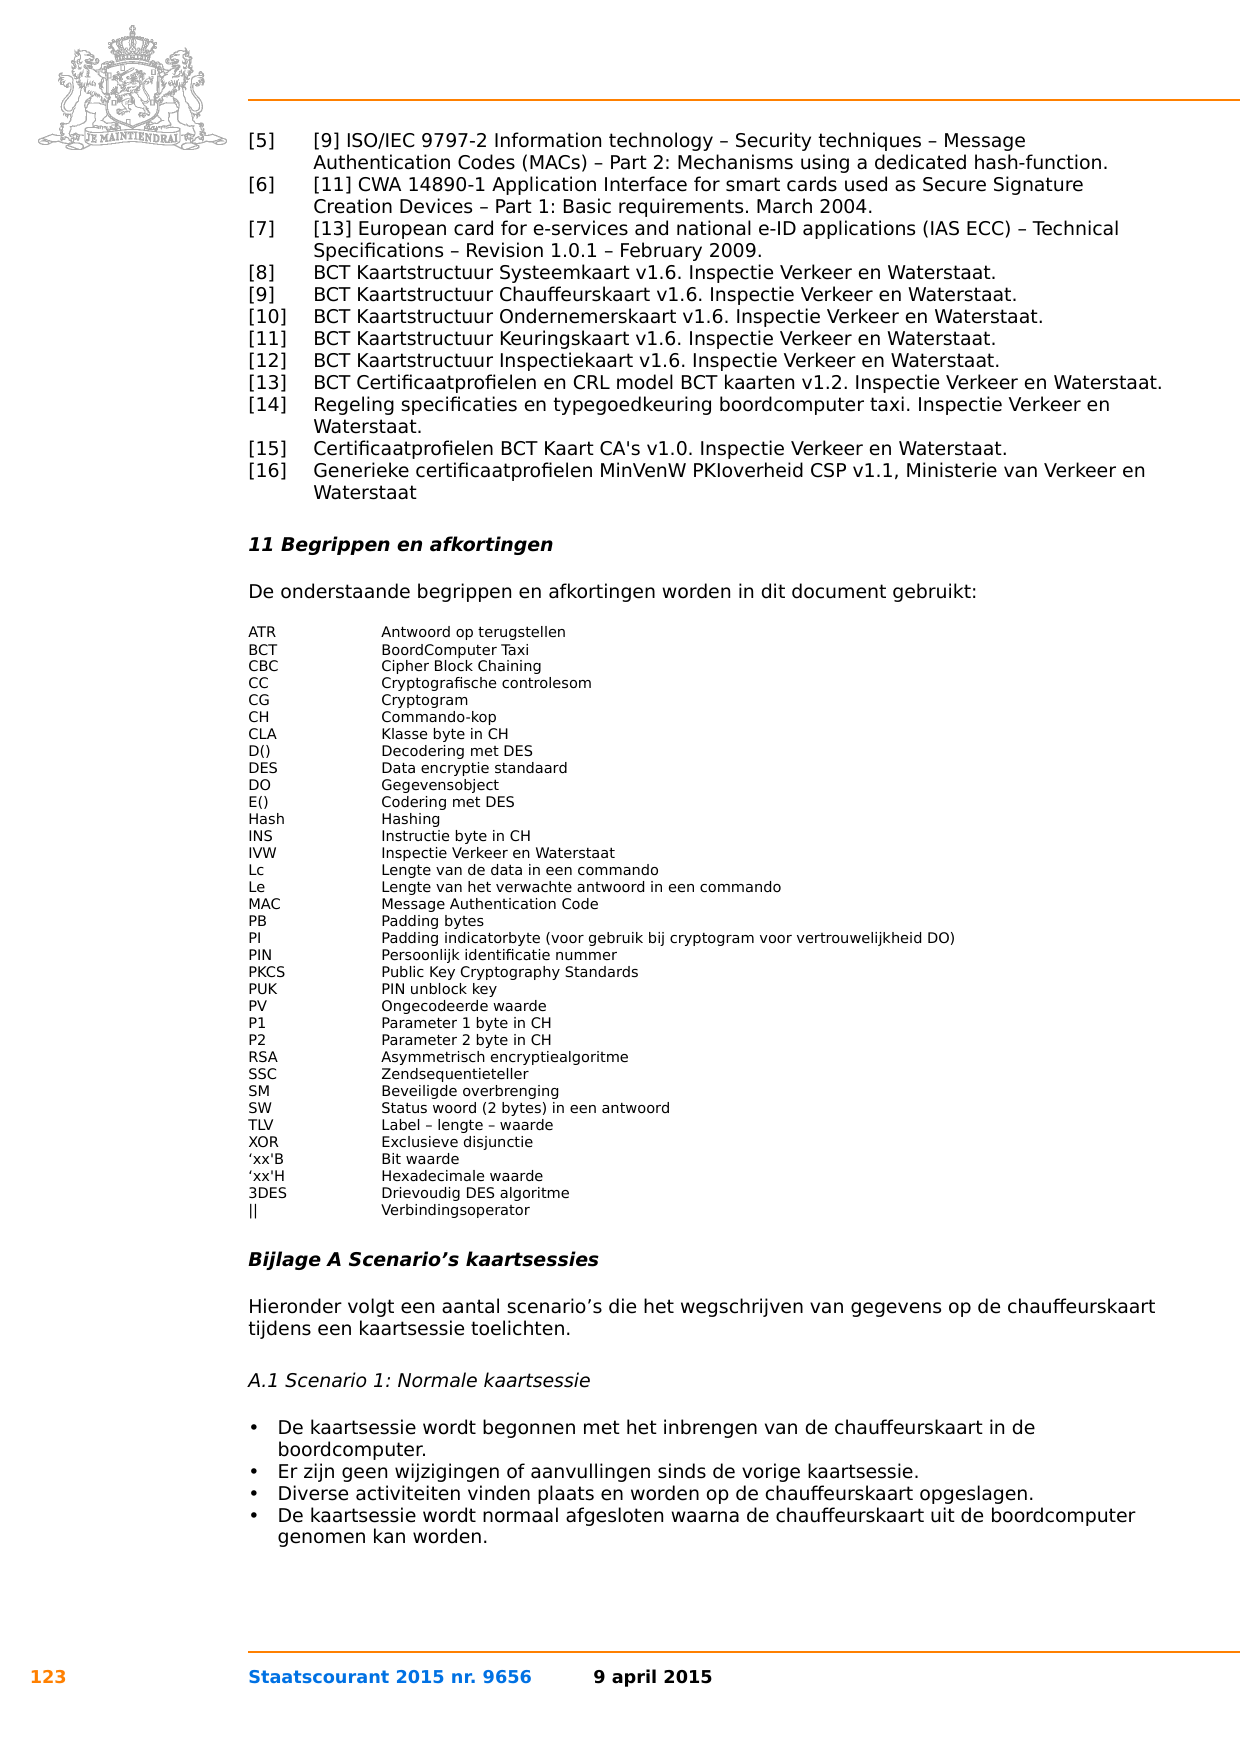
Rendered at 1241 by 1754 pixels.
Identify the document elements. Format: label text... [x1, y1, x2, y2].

table_cell Public Key Cryptography Standards [375, 964, 1163, 981]
table_cell Exclusieve disjunctie [375, 1134, 1163, 1151]
table_cell CLA [248, 726, 375, 743]
table_cell Beveiligde overbrenging [375, 1083, 1163, 1100]
table_cell Hexadecimale waarde [375, 1168, 1163, 1185]
subtitle 11 Begrippen en afkortingen [248, 533, 1163, 556]
table_cell Decodering met DES [375, 743, 1163, 760]
table_cell ‘xx'H [248, 1168, 375, 1185]
text [16] Generieke certificaatprofielen MinVenW PKIoverheid CSP v1.1, Ministerie van Verkeer en Waterstaat [248, 459, 1163, 503]
table_cell Message Authentication Code [375, 896, 1163, 913]
table_cell RSA [248, 1049, 375, 1066]
table_cell CC [248, 675, 375, 692]
text [13] BCT Certificaatprofielen en CRL model BCT kaarten v1.2. Inspectie Verkeer en Waterstaat. [248, 372, 1163, 394]
table_cell || [248, 1202, 375, 1219]
table_cell CG [248, 692, 375, 709]
text [7] [13] European card for e-services and national e-ID applications (IAS ECC) – Technical Specifications – Revision 1.0.1 – February 2009. [248, 218, 1163, 262]
table_cell Gegevensobject [375, 777, 1163, 794]
text [6] [11] CWA 14890-1 Application Interface for smart cards used as Secure Signature Creation Devices – Part 1: Basic requirements. March 2004. [248, 174, 1163, 218]
text [14] Regeling specificaties en typegoedkeuring boordcomputer taxi. Inspectie Verkeer en Waterstaat. [248, 394, 1163, 438]
table_cell IVW [248, 845, 375, 862]
table_cell INS [248, 828, 375, 845]
text [5] [9] ISO/IEC 9797-2 Information technology – Security techniques – Message Authentication Codes (MACs) – Part 2: Mechanisms using a dedicated hash-function. [248, 130, 1163, 174]
table_cell PIN [248, 947, 375, 964]
table_cell PI [248, 930, 375, 947]
table_cell Lc [248, 862, 375, 879]
table_cell Padding bytes [375, 913, 1163, 930]
table_cell Lengte van het verwachte antwoord in een commando [375, 879, 1163, 896]
text • De kaartsessie wordt normaal afgesloten waarna de chauffeurskaart uit de boordcomputer genomen kan worden. [248, 1504, 1163, 1548]
table_cell Ongecodeerde waarde [375, 998, 1163, 1015]
table_cell Hashing [375, 811, 1163, 828]
table_cell Inspectie Verkeer en Waterstaat [375, 845, 1163, 862]
table_cell Zendsequentieteller [375, 1066, 1163, 1083]
table_cell SSC [248, 1066, 375, 1083]
text Hieronder volgt een aantal scenario’s die het wegschrijven van gegevens op de chauffeurskaart tijdens een kaartsessie toelichten. [248, 1296, 1163, 1339]
subtitle Bijlage A Scenario’s kaartsessies [248, 1249, 1163, 1271]
text • De kaartsessie wordt begonnen met het inbrengen van de chauffeurskaart in de boordcomputer. [248, 1417, 1163, 1461]
table_cell PB [248, 913, 375, 930]
table_header ATR [248, 624, 375, 641]
table_cell Label – lengte – waarde [375, 1117, 1163, 1134]
text [15] Certificaatprofielen BCT Kaart CA's v1.0. Inspectie Verkeer en Waterstaat. [248, 438, 1163, 459]
table_cell Le [248, 879, 375, 896]
table_cell Verbindingsoperator [375, 1202, 1163, 1219]
table_cell BCT [248, 641, 375, 658]
table_cell XOR [248, 1134, 375, 1151]
table_cell BoordComputer Taxi [375, 641, 1163, 658]
table_cell 3DES [248, 1185, 375, 1202]
table_cell CBC [248, 658, 375, 675]
text [8] BCT Kaartstructuur Systeemkaart v1.6. Inspectie Verkeer en Waterstaat. [248, 262, 1163, 284]
table_cell D() [248, 743, 375, 760]
table_cell PKCS [248, 964, 375, 981]
text De onderstaande begrippen en afkortingen worden in dit document gebruikt: [248, 581, 1163, 602]
subtitle A.1 Scenario 1: Normale kaartsessie [248, 1369, 1163, 1392]
table_cell PV [248, 998, 375, 1015]
table_cell PUK [248, 981, 375, 998]
table_cell Cryptogram [375, 692, 1163, 709]
text [11] BCT Kaartstructuur Keuringskaart v1.6. Inspectie Verkeer en Waterstaat. [248, 328, 1163, 350]
table_cell Bit waarde [375, 1151, 1163, 1168]
table_cell Instructie byte in CH [375, 828, 1163, 845]
table_cell Cipher Block Chaining [375, 658, 1163, 675]
table_cell Drievoudig DES algoritme [375, 1185, 1163, 1202]
table_cell TLV [248, 1117, 375, 1134]
table_cell Hash [248, 811, 375, 828]
table_cell Cryptografische controlesom [375, 675, 1163, 692]
table_cell Commando-kop [375, 709, 1163, 726]
table_cell Parameter 1 byte in CH [375, 1015, 1163, 1032]
table_cell Asymmetrisch encryptiealgoritme [375, 1049, 1163, 1066]
table_cell DES [248, 760, 375, 777]
text [12] BCT Kaartstructuur Inspectiekaart v1.6. Inspectie Verkeer en Waterstaat. [248, 350, 1163, 372]
table_cell P1 [248, 1015, 375, 1032]
table_header Antwoord op terugstellen [375, 624, 1163, 641]
table_cell Codering met DES [375, 794, 1163, 811]
table_cell E() [248, 794, 375, 811]
table_cell MAC [248, 896, 375, 913]
table_cell DO [248, 777, 375, 794]
table_cell Data encryptie standaard [375, 760, 1163, 777]
table_cell Persoonlijk identificatie nummer [375, 947, 1163, 964]
table_cell P2 [248, 1032, 375, 1049]
table_cell SW [248, 1100, 375, 1117]
table_cell Status woord (2 bytes) in een antwoord [375, 1100, 1163, 1117]
table_cell ‘xx'B [248, 1151, 375, 1168]
table_cell CH [248, 709, 375, 726]
table_cell SM [248, 1083, 375, 1100]
table_cell Klasse byte in CH [375, 726, 1163, 743]
table_cell Parameter 2 byte in CH [375, 1032, 1163, 1049]
table_cell PIN unblock key [375, 981, 1163, 998]
table_cell Lengte van de data in een commando [375, 862, 1163, 879]
table_cell Padding indicatorbyte (voor gebruik bij cryptogram voor vertrouwelijkheid DO) [375, 930, 1163, 947]
text • Er zijn geen wijzigingen of aanvullingen sinds de vorige kaartsessie. [248, 1461, 1163, 1482]
text [10] BCT Kaartstructuur Ondernemerskaart v1.6. Inspectie Verkeer en Waterstaat. [248, 306, 1163, 328]
text • Diverse activiteiten vinden plaats en worden op de chauffeurskaart opgeslagen. [248, 1482, 1163, 1504]
text [9] BCT Kaartstructuur Chauffeurskaart v1.6. Inspectie Verkeer en Waterstaat. [248, 284, 1163, 306]
picture [38, 25, 227, 150]
